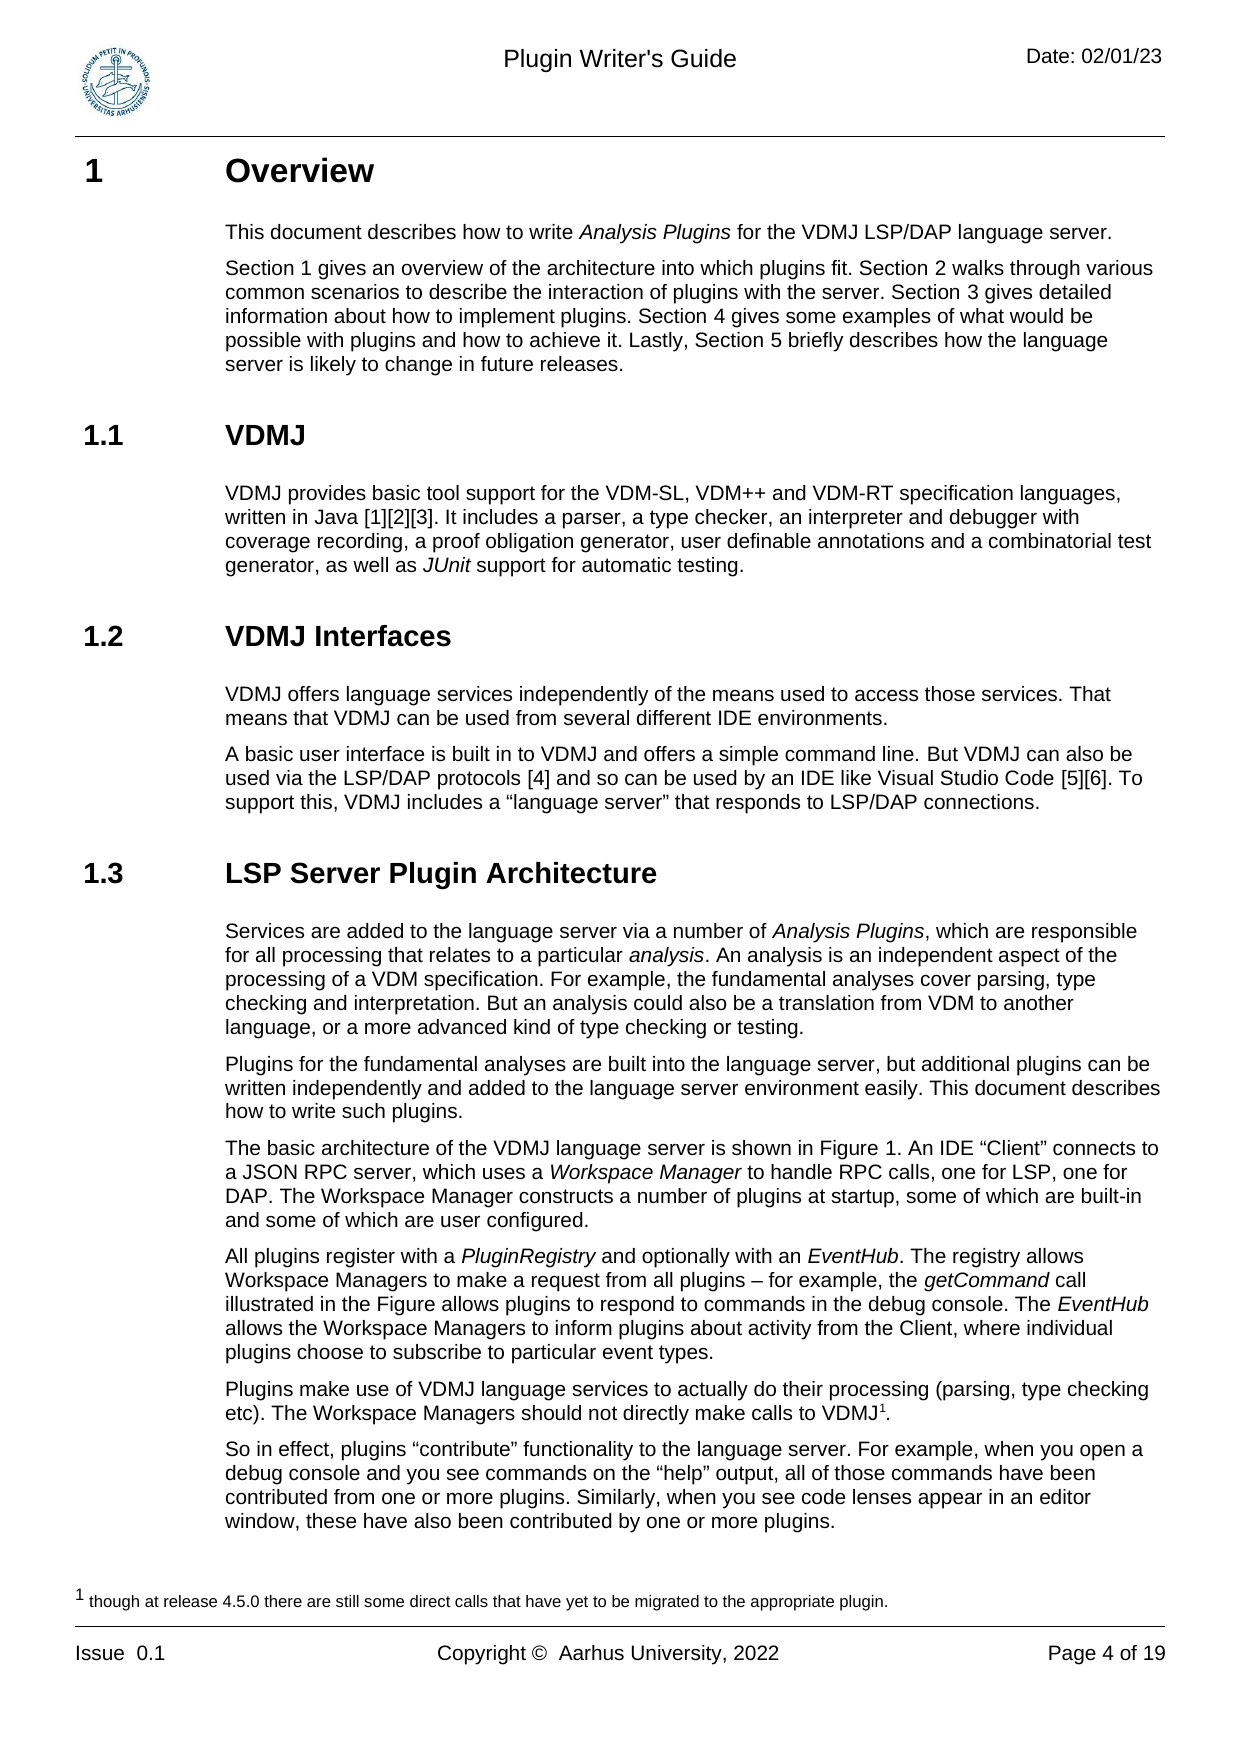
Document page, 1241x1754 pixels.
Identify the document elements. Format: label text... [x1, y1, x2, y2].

subtitle Overview [75, 152, 1165, 190]
subtitle VDMJ [75, 419, 1165, 451]
text Plugins make use of VDMJ language services to actually do their processing (parsing, type checking etc). The Workspace Managers should not directly make calls to VDMJ. [225, 1377, 1165, 1425]
text Plugins for the fundamental analyses are built into the language server, but additional plugins can be written independently and added to the language server environment easily. This document describes how to write such plugins. [225, 1052, 1165, 1124]
text Section 1 gives an overview of the architecture into which plugins fit. Section 2 walks through various common scenarios to describe the interaction of plugins with the server. Section 3 gives detailed information about how to implement plugins. Section 4 gives some examples of what would be possible with plugins and how to achieve it. Lastly, Section 5 briefly describes how the language server is likely to change in future releases. [225, 256, 1165, 376]
text So in effect, plugins “contribute” functionality to the language server. For example, when you open a debug console and you see commands on the “help” output, all of those commands have been contributed from one or more plugins. Similarly, when you see code lenses appear in an editor window, these have also been contributed by one or more plugins. [225, 1437, 1165, 1533]
subtitle VDMJ Interfaces [75, 619, 1165, 652]
text Services are added to the language server via a number of Analysis Plugins, which are responsible for all processing that relates to a particular analysis. An analysis is an independent aspect of the processing of a VDM specification. For example, the fundamental analyses cover parsing, type checking and interpretation. But an analysis could also be a translation from VDM to another language, or a more advanced kind of type checking or testing. [225, 919, 1165, 1039]
text All plugins register with a PluginRegistry and optionally with an EventHub. The registry allows Workspace Managers to make a request from all plugins – for example, the getCommand call illustrated in the Figure allows plugins to respond to commands in the debug console. The EventHub allows the Workspace Managers to inform plugins about activity from the Client, where individual plugins choose to subscribe to particular event types. [225, 1244, 1165, 1364]
picture [78, 44, 153, 120]
text This document describes how to write Analysis Plugins for the VDMJ LSP/DAP language server. [225, 220, 1165, 244]
text VDMJ offers language services independently of the means used to access those services. That means that VDMJ can be used from several different IDE environments. [225, 682, 1165, 730]
text The basic architecture of the VDMJ language server is shown in Figure 1. An IDE “Client” connects to a JSON RPC server, which uses a Workspace Manager to handle RPC calls, one for LSP, one for DAP. The Workspace Manager constructs a number of plugins at startup, some of which are built-in and some of which are user configured. [225, 1136, 1165, 1232]
text VDMJ provides basic tool support for the VDM-SL, VDM++ and VDM-RT specification languages, written in Java [1][2][3]. It includes a parser, a type checker, an interpreter and debugger with coverage recording, a proof obligation generator, user definable annotations and a combinatorial test generator, as well as JUnit support for automatic testing. [225, 481, 1165, 577]
text though at release 4.5.0 there are still some direct calls that have yet to be migrated to the appropriate plugin. [75, 1592, 1165, 1611]
text A basic user interface is built in to VDMJ and offers a simple command line. But VDMJ can also be used via the LSP/DAP protocols [4] and so can be used by an IDE like Visual Studio Code [5][6]. To support this, VDMJ includes a “language server” that responds to LSP/DAP connections. [225, 743, 1165, 814]
subtitle LSP Server Plugin Architecture [75, 857, 1165, 889]
